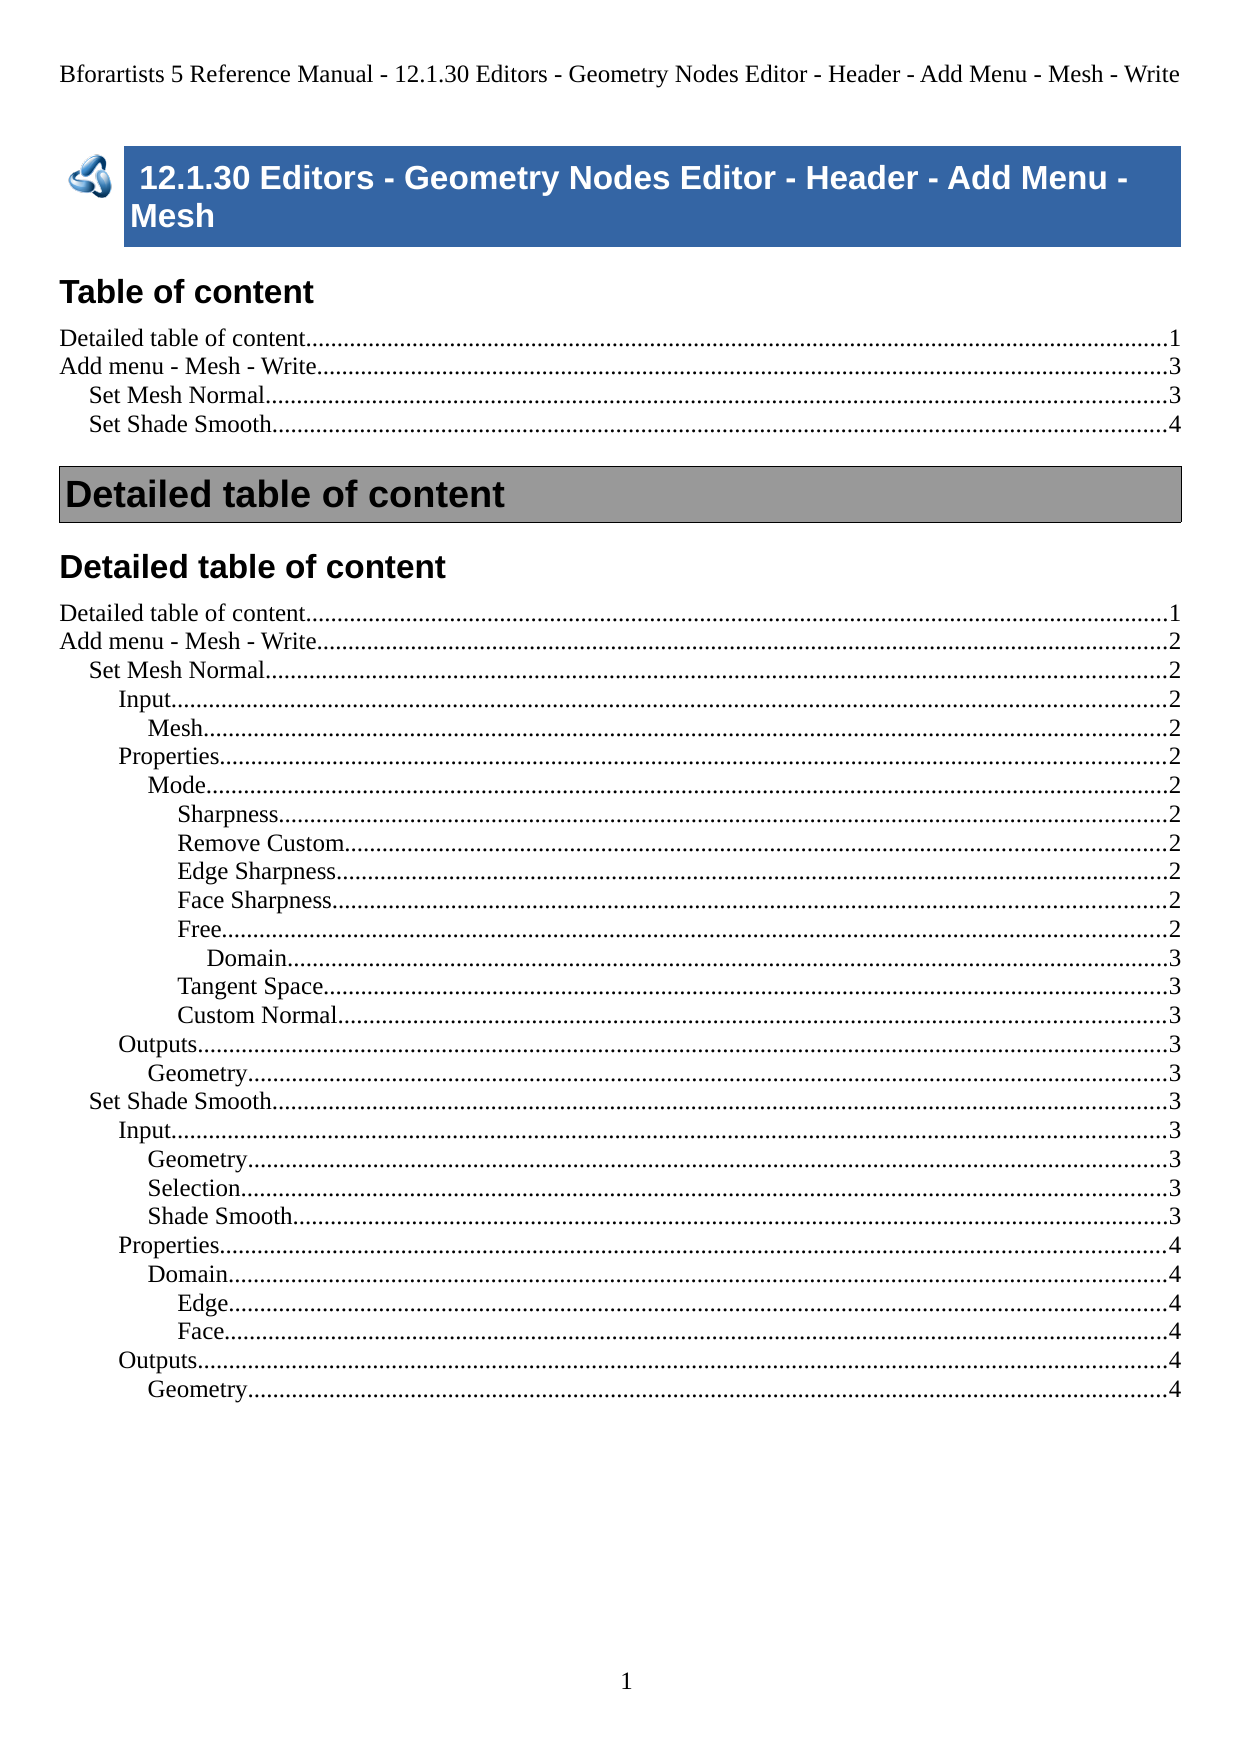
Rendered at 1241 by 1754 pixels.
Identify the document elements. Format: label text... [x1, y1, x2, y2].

text Input 2 [118, 684, 1181, 713]
text Outputs 4 [118, 1345, 1181, 1374]
text Set Shade Smooth 3 [88, 1086, 1181, 1115]
table_header Detailed table of content [60, 467, 1181, 522]
text Geometry 3 [147, 1058, 1181, 1086]
text Mesh 2 [147, 713, 1181, 741]
text Add menu - Mesh - Write 3 [59, 351, 1181, 380]
text Set Mesh Normal 2 [88, 655, 1181, 684]
text Sharpness 2 [177, 799, 1181, 828]
text Detailed table of content 1 [59, 598, 1181, 626]
table_header [59, 146, 124, 247]
text Properties 4 [118, 1230, 1181, 1259]
text Mode 2 [147, 770, 1181, 799]
text Geometry 4 [147, 1374, 1181, 1403]
text Outputs 3 [118, 1029, 1181, 1058]
text Face Sharpness 2 [177, 885, 1181, 914]
text Edge 4 [177, 1288, 1181, 1316]
text Tangent Space 3 [177, 971, 1181, 1000]
text Face 4 [177, 1316, 1181, 1345]
text Set Shade Smooth 4 [88, 409, 1181, 438]
subtitle Detailed table of content [59, 547, 1181, 585]
text Add menu - Mesh - Write 2 [59, 626, 1181, 655]
text Input 3 [118, 1115, 1181, 1144]
text Custom Normal 3 [177, 1000, 1181, 1029]
text Properties 2 [118, 741, 1181, 770]
text Detailed table of content 1 [59, 323, 1181, 351]
subtitle Table of content [59, 272, 1181, 310]
text Geometry 3 [147, 1144, 1181, 1173]
text Domain 3 [206, 943, 1181, 971]
text Shade Smooth 3 [147, 1201, 1181, 1230]
text Remove Custom 2 [177, 828, 1181, 856]
text Selection 3 [147, 1173, 1181, 1201]
text Domain 4 [147, 1259, 1181, 1288]
text Set Mesh Normal 3 [88, 380, 1181, 409]
table_header 12.1.30 Editors - Geometry Nodes Editor - Header - Add Menu - Mesh [124, 146, 1181, 247]
text Edge Sharpness 2 [177, 856, 1181, 885]
picture [65, 152, 114, 201]
text Free 2 [177, 914, 1181, 943]
